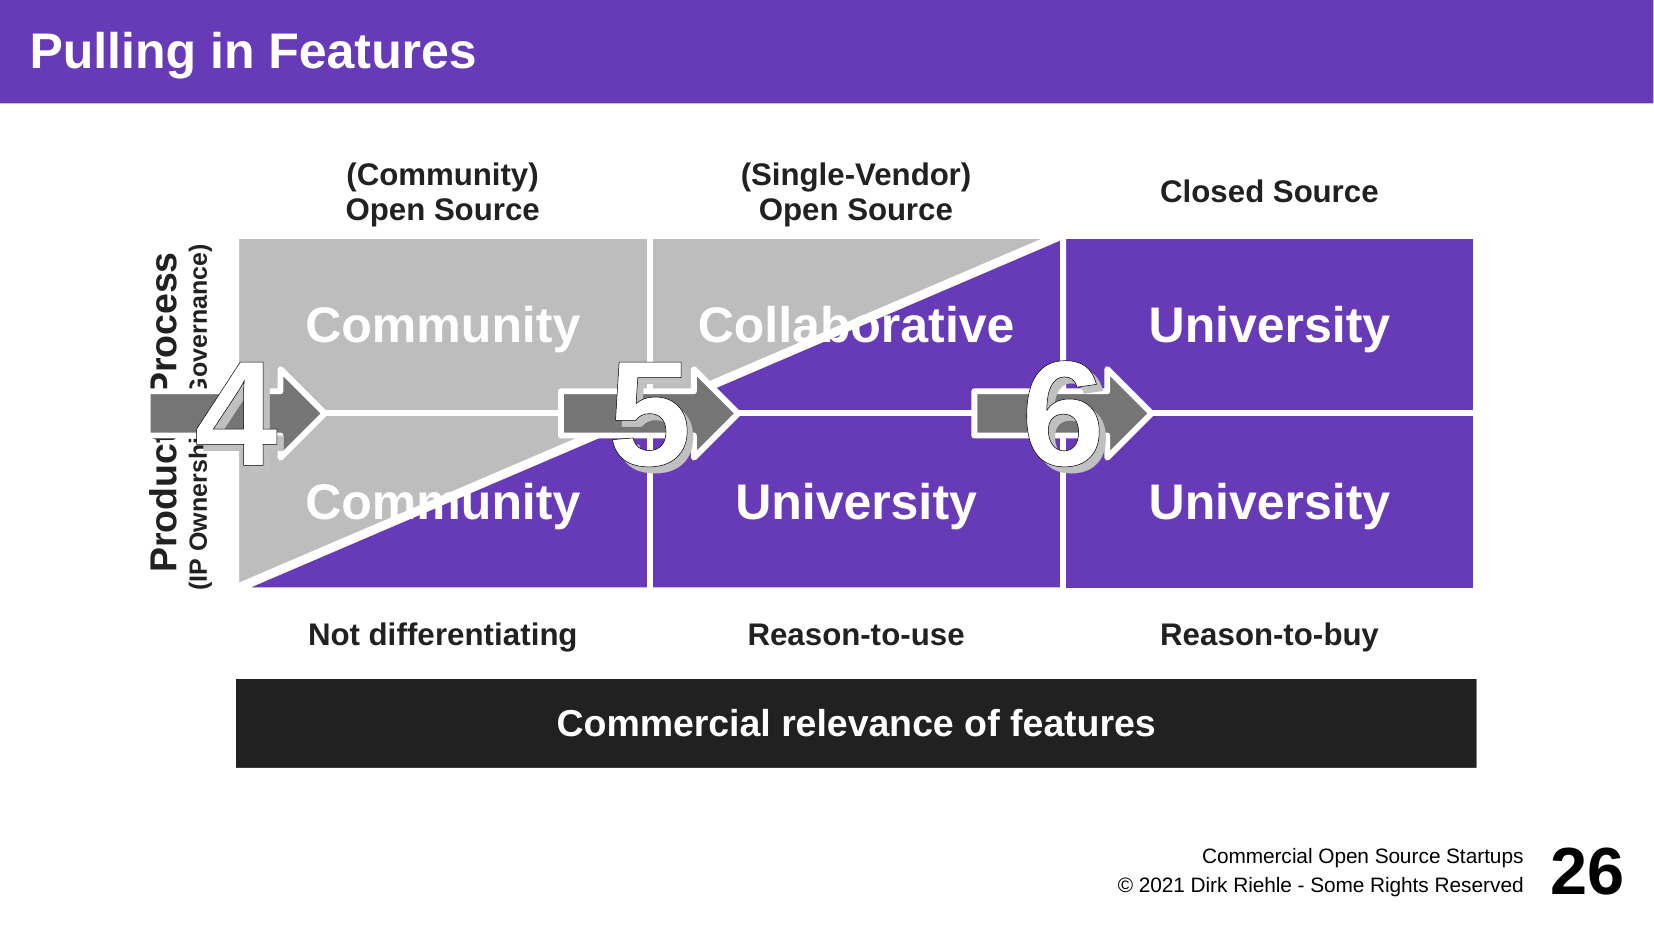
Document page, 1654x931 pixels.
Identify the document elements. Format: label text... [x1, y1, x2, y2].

text_box Community [237, 413, 649, 590]
text_box (Single-Vendor) Open Source [649, 147, 1062, 237]
text_box Reason-to-use [649, 590, 1062, 679]
text_box University [1064, 237, 1477, 413]
text_box University [1063, 413, 1477, 590]
text_box Closed Source [1062, 147, 1477, 237]
text_box Process (Governance) [118, 206, 237, 295]
text_box Product (IP Ownership) [118, 532, 237, 621]
text_box Commercial relevance of features [236, 679, 1477, 768]
text_box Not differentiating [236, 590, 649, 679]
text_box (Community) Open Source [236, 147, 649, 237]
text_box 4 [118, 295, 355, 532]
title Pulling in Features [0, 0, 1654, 104]
text_box Collaborative [649, 237, 1063, 413]
text_box 6 [944, 295, 1182, 532]
text_box University [649, 413, 1063, 590]
text_box Reason-to-buy [1062, 590, 1477, 679]
text_box Community [237, 237, 649, 413]
text_box 5 [531, 295, 768, 532]
